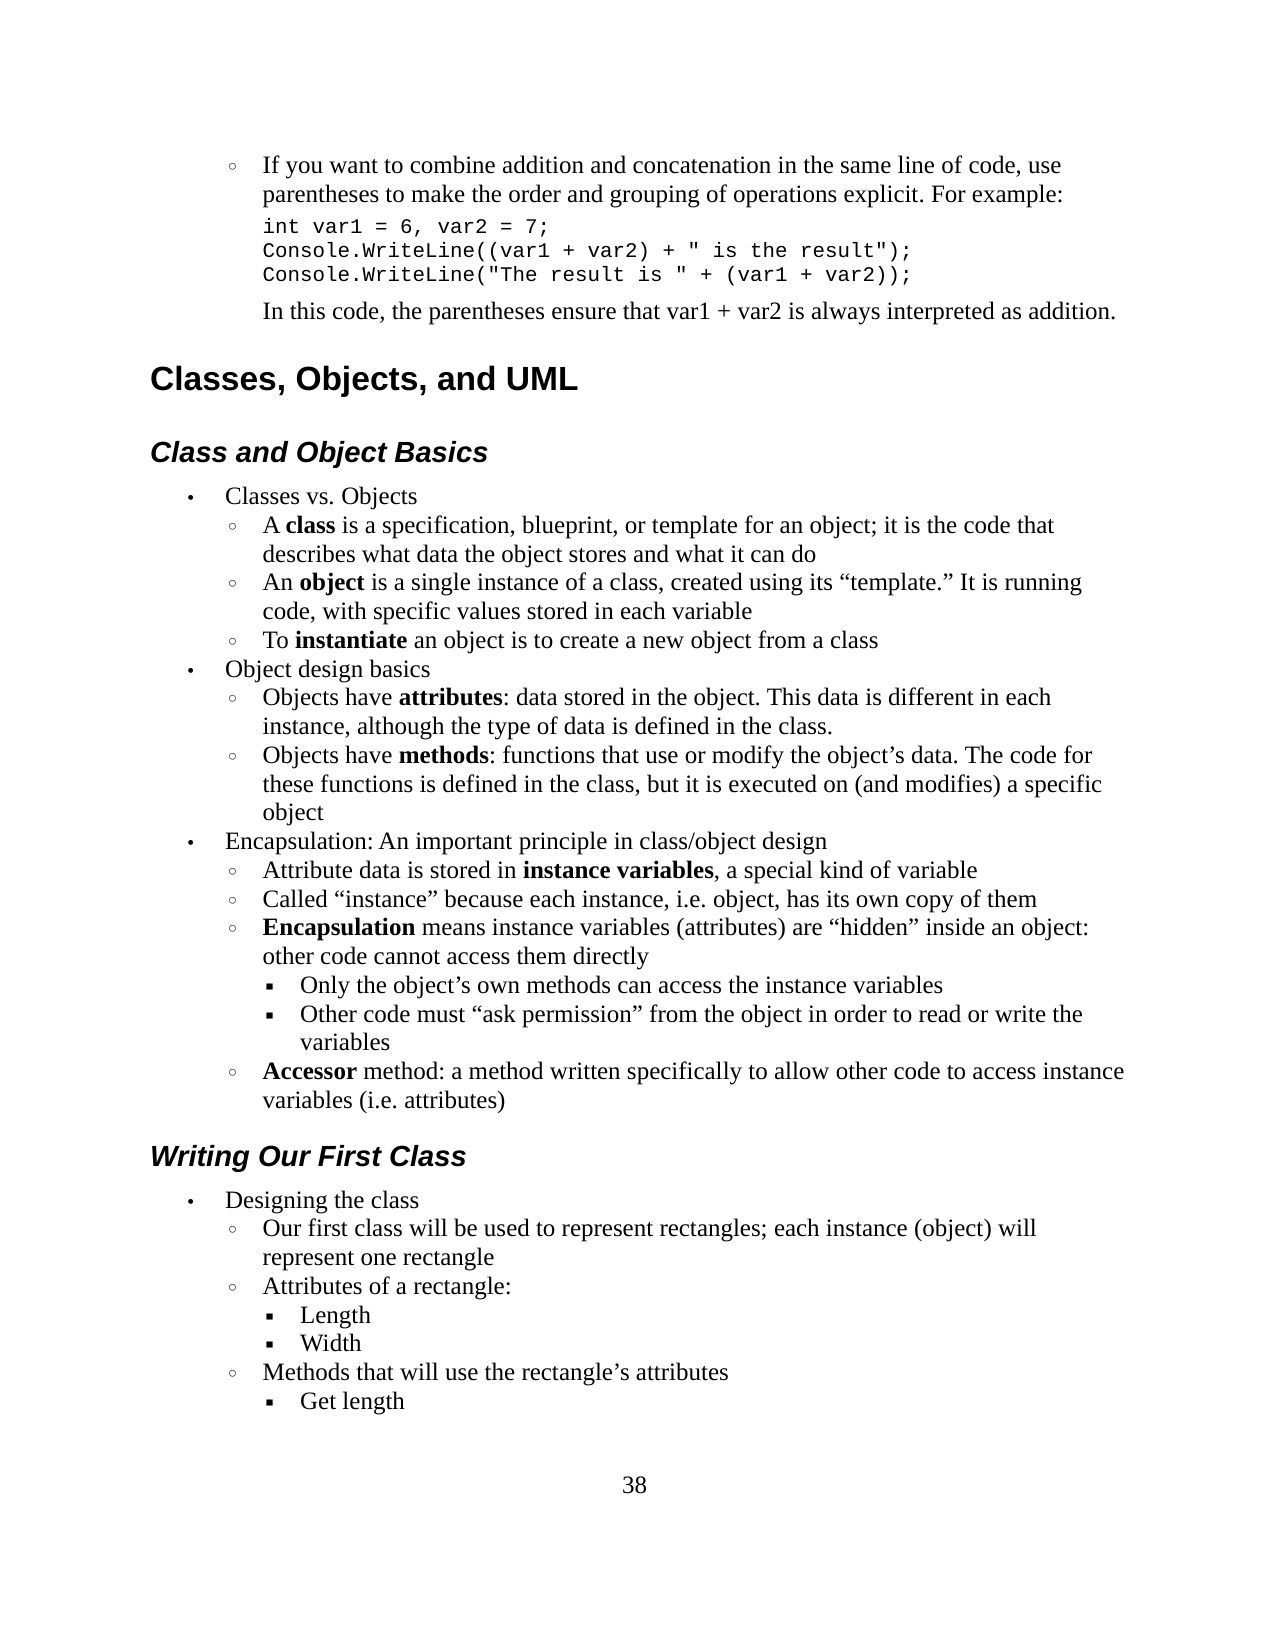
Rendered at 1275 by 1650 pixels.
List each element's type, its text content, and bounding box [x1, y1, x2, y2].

list Width [262, 1328, 1125, 1357]
list Console.WriteLine("The result is " + (var1 + var2)); [225, 264, 1125, 287]
list Encapsulation means instance variables (attributes) are “hidden” inside an object: other code cannot access them directly [225, 912, 1125, 970]
subtitle Writing Our First Class [150, 1139, 1125, 1172]
list Encapsulation: An important principle in class/object design [187, 826, 1125, 855]
list Console.WriteLine((var1 + var2) + " is the result"); [225, 240, 1125, 264]
list Objects have methods: functions that use or modify the object’s data. The code for these functions is defined in the class, but it is executed on (and modifies) a specific object [225, 740, 1125, 826]
list Object design basics [187, 654, 1125, 682]
subtitle Classes, Objects, and UML [150, 359, 1125, 398]
list Our first class will be used to represent rectangles; each instance (object) will represent one rectangle [225, 1213, 1125, 1271]
list Objects have attributes: data stored in the object. This data is different in each instance, although the type of data is defined in the class. [225, 682, 1125, 740]
list An object is a single instance of a class, created using its “template.” It is running code, with specific values stored in each variable [225, 567, 1125, 625]
list Methods that will use the rectangle’s attributes [225, 1357, 1125, 1386]
list Attribute data is stored in instance variables, a special kind of variable [225, 855, 1125, 884]
subtitle Class and Object Basics [150, 435, 1125, 469]
list Length [262, 1300, 1125, 1328]
list int var1 = 6, var2 = 7; [225, 216, 1125, 240]
list A class is a specification, blueprint, or template for an object; it is the code that describes what data the object stores and what it can do [225, 510, 1125, 567]
list Designing the class [187, 1185, 1125, 1213]
list If you want to combine addition and concatenation in the same line of code, use parentheses to make the order and grouping of operations explicit. For example: [225, 150, 1125, 207]
list Get length [262, 1386, 1125, 1415]
list Attributes of a rectangle: [225, 1271, 1125, 1300]
list Accessor method: a method written specifically to allow other code to access instance variables (i.e. attributes) [225, 1056, 1125, 1114]
list Only the object’s own methods can access the instance variables [262, 970, 1125, 999]
list Other code must “ask permission” from the object in order to read or write the variables [262, 999, 1125, 1056]
list Called “instance” because each instance, i.e. object, has its own copy of them [225, 884, 1125, 912]
list Classes vs. Objects [187, 481, 1125, 510]
list To instantiate an object is to create a new object from a class [225, 625, 1125, 654]
list In this code, the parentheses ensure that var1 + var2 is always interpreted as addition. [225, 296, 1125, 325]
